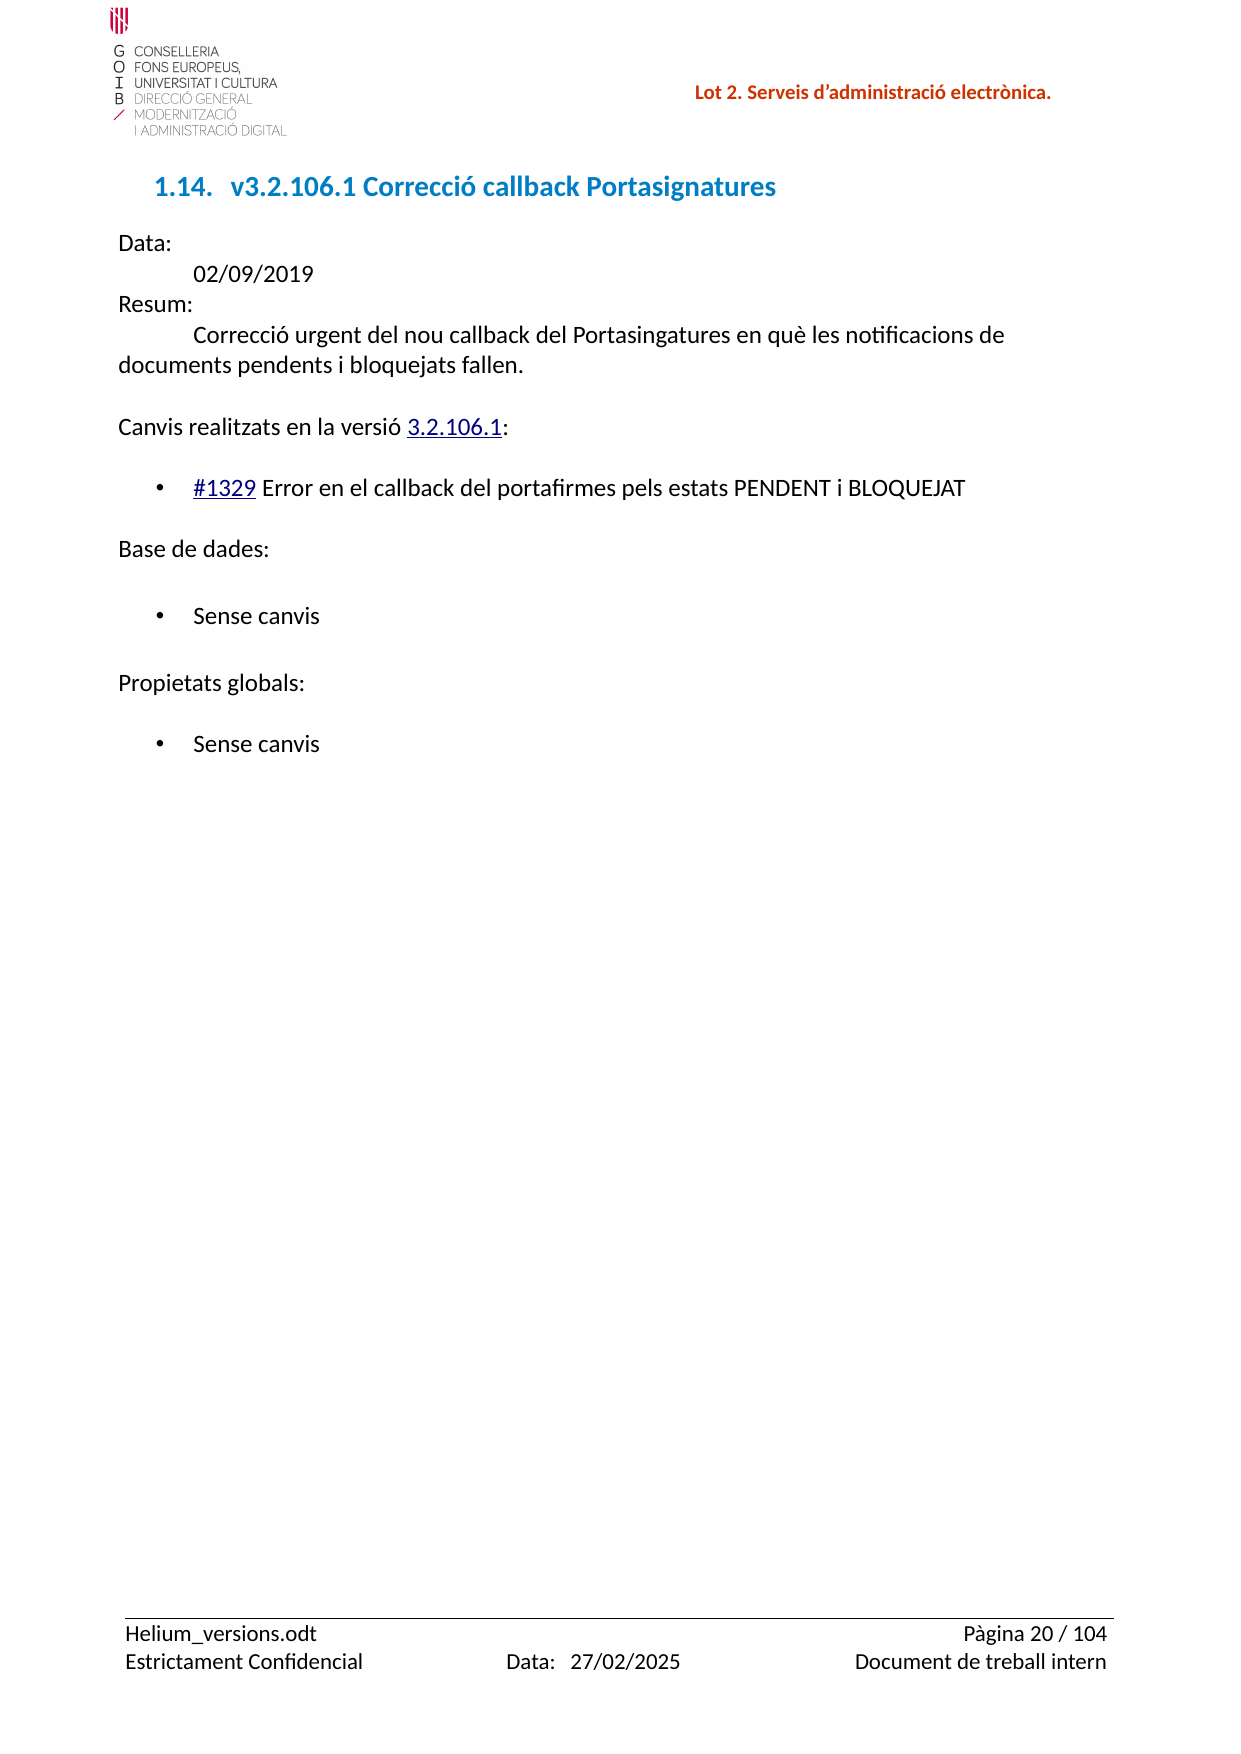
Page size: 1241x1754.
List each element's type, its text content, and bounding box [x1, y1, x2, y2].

text Correcció urgent del nou callback del Portasingatures en què les notificacions de documents pendents i bloquejats fallen. [118, 319, 1122, 380]
text Base de dades: [118, 533, 1122, 563]
picture [100, 0, 297, 144]
list Sense canvis [156, 728, 1122, 758]
text Canvis realitzats en la versió 3.2.106.1: [118, 411, 1122, 441]
text Resum: [118, 289, 1122, 319]
text 02/09/2019 [118, 258, 1122, 289]
subtitle v3.2.106.1 Correcció callback Portasignatures [153, 168, 1122, 204]
list Sense canvis [156, 600, 1122, 630]
list #1329 Error en el callback del portafirmes pels estats PENDENT i BLOQUEJAT [156, 472, 1122, 502]
text Propietats globals: [118, 667, 1122, 697]
text Data: [118, 228, 1122, 258]
